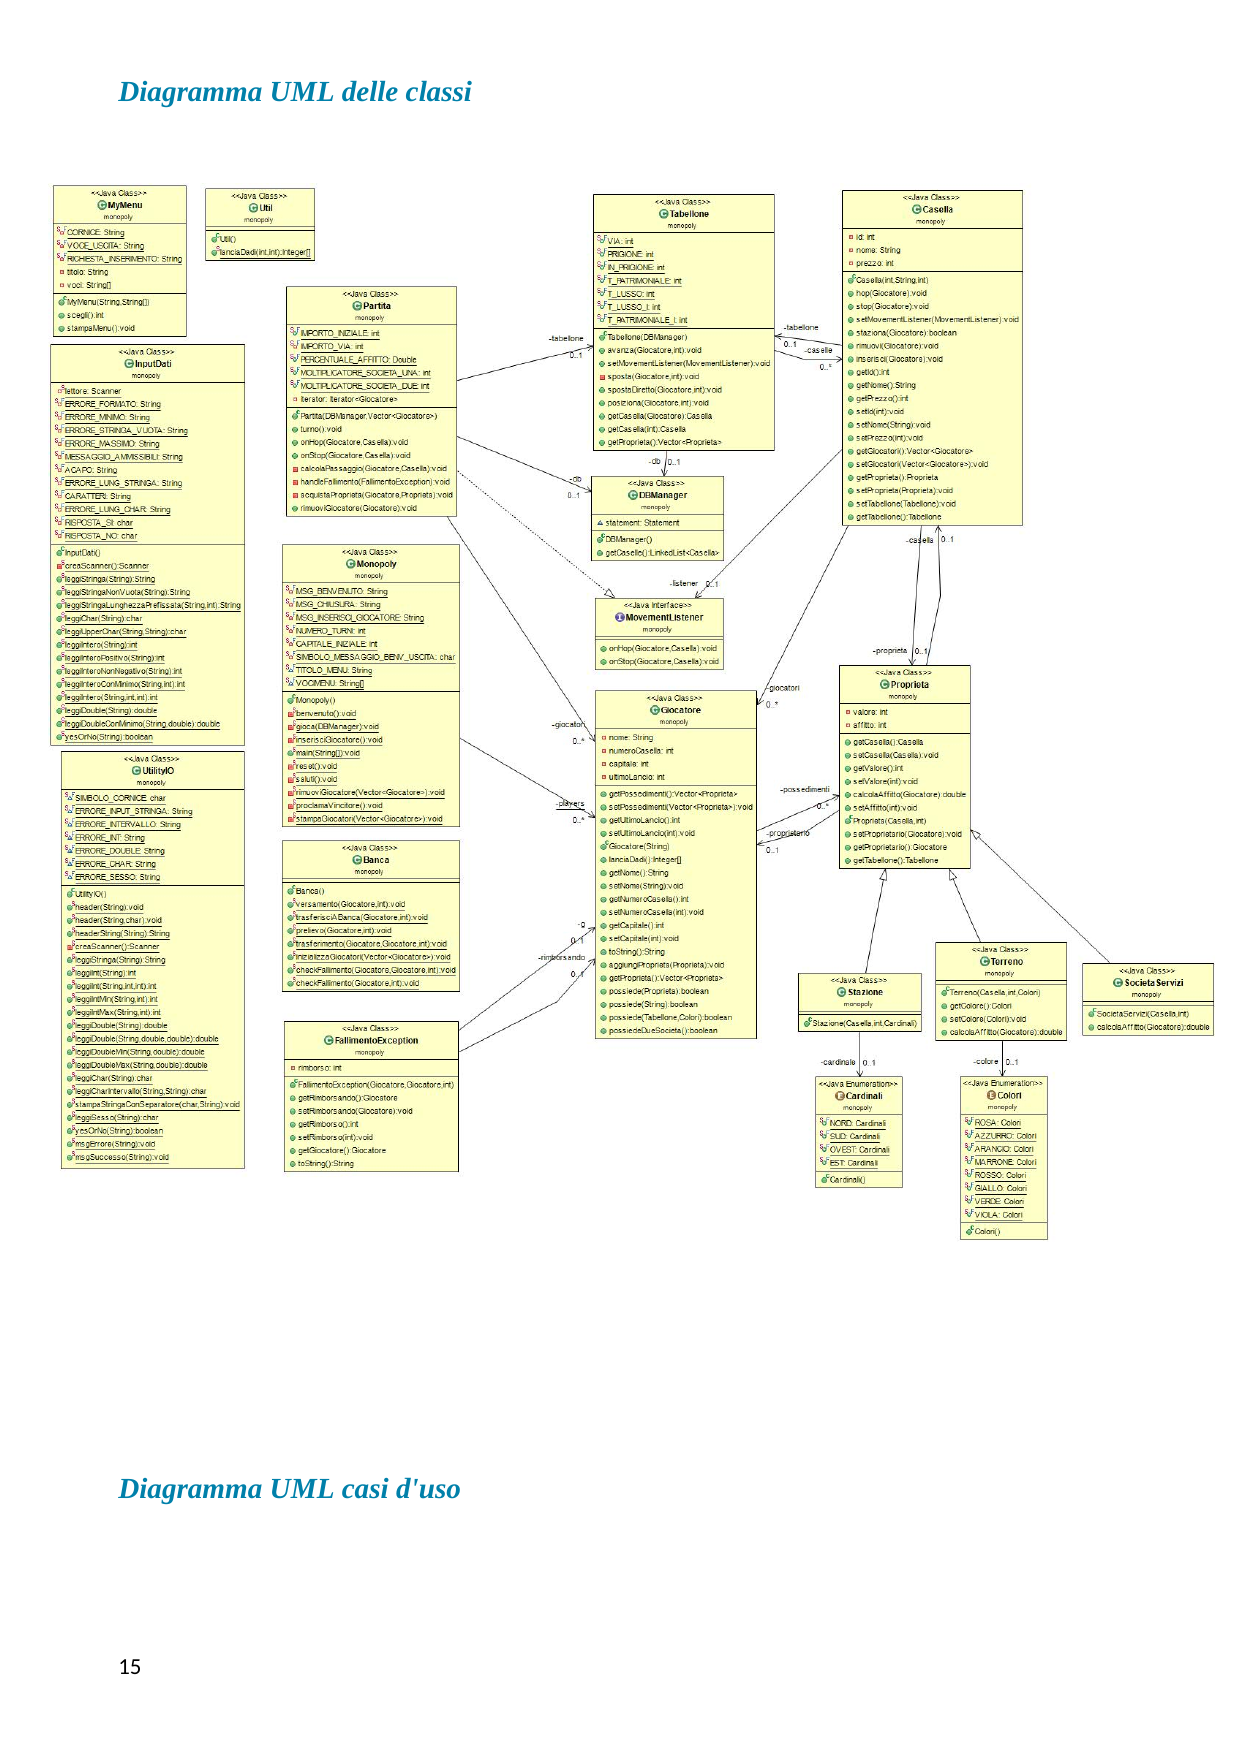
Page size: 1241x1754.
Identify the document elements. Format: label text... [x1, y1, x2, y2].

picture [48, 183, 1216, 1242]
subtitle Diagramma UML delle classi [118, 74, 1122, 107]
subtitle Diagramma UML casi d'uso [118, 1471, 1122, 1504]
